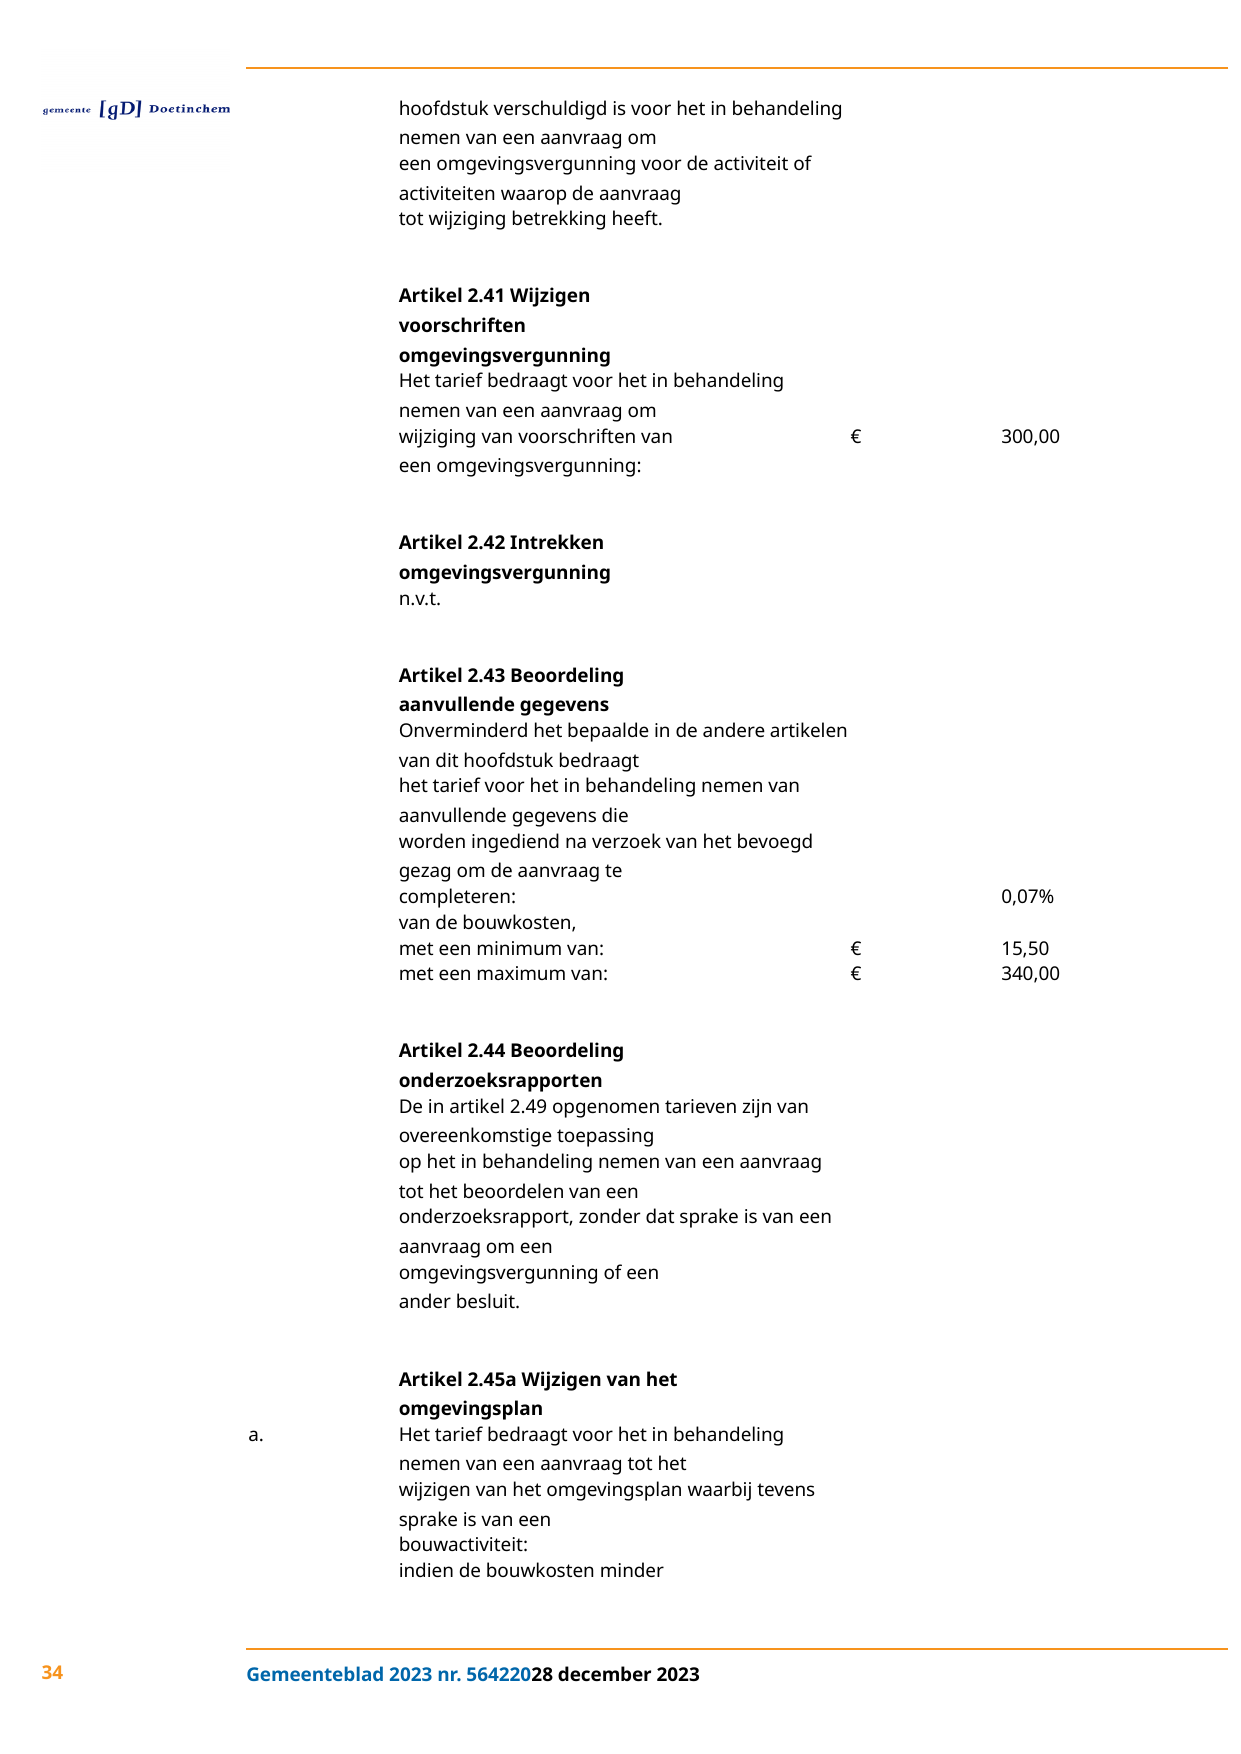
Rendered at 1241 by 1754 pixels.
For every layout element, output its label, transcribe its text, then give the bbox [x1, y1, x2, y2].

table_cell [248, 283, 398, 367]
table_cell [700, 423, 850, 478]
table_cell [248, 718, 398, 773]
table_cell [248, 1038, 398, 1093]
table_cell Het tarief bedraagt voor het in behandeling nemen van een aanvraag om [399, 368, 850, 423]
table_cell [248, 1366, 398, 1421]
table_cell [700, 283, 850, 367]
table_cell [850, 257, 1001, 283]
table_cell [850, 1558, 1001, 1583]
table_cell onderzoeksrapport, zonder dat sprake is van een aanvraag om een [399, 1204, 850, 1259]
table_cell [248, 1340, 398, 1366]
table_cell met een maximum van: [399, 961, 700, 986]
picture [41, 47, 231, 172]
table_cell [850, 828, 1001, 883]
table_cell [248, 423, 398, 478]
table_cell [248, 368, 398, 423]
table_cell [248, 1148, 398, 1204]
table_cell [248, 205, 398, 231]
table_cell [700, 935, 850, 961]
table_cell [850, 150, 1001, 205]
table_cell [248, 611, 398, 636]
table_cell [850, 1532, 1001, 1557]
table_cell Artikel 2.45a Wijzigen van het omgevingsplan [399, 1366, 700, 1421]
table_cell tot wijziging betrekking heeft. [399, 205, 700, 231]
table_cell [399, 504, 549, 529]
table_cell [700, 1038, 850, 1093]
table_cell [1001, 1421, 1152, 1476]
table_cell [850, 1204, 1001, 1259]
table_cell [1001, 95, 1152, 150]
table_cell [399, 986, 700, 1012]
table_cell [1001, 231, 1152, 257]
table_cell [850, 909, 1001, 935]
table_cell [1001, 1476, 1152, 1532]
table_cell [248, 935, 398, 961]
table_cell [549, 1532, 700, 1557]
table_cell [1001, 1204, 1152, 1259]
table_cell [1001, 585, 1152, 611]
table_cell [248, 909, 398, 935]
table_cell n.v.t. [399, 585, 549, 611]
table_cell [1001, 1012, 1152, 1038]
table_cell [700, 1259, 850, 1314]
table_cell op het in behandeling nemen van een aanvraag tot het beoordelen van een [399, 1148, 850, 1204]
table_cell [850, 585, 1001, 611]
table_cell [1001, 636, 1152, 662]
table_cell [248, 504, 398, 529]
table_cell [248, 828, 398, 883]
table_cell [248, 961, 398, 986]
table_cell [1001, 504, 1152, 529]
table_cell [700, 585, 850, 611]
table_cell wijziging van voorschriften van een omgevingsvergunning: [399, 423, 700, 478]
table_cell completeren: [399, 883, 549, 909]
table_cell [549, 257, 700, 283]
table_cell [248, 1259, 398, 1314]
table_cell [700, 636, 850, 662]
table_cell worden ingediend na verzoek van het bevoegd gezag om de aanvraag te [399, 828, 850, 883]
table_cell [399, 1012, 549, 1038]
table_cell [399, 478, 700, 504]
table_cell [850, 718, 1001, 773]
table_cell [700, 611, 850, 636]
table_cell hoofdstuk verschuldigd is voor het in behandeling nemen van een aanvraag om [399, 95, 850, 150]
table_cell 300,00 [1001, 423, 1152, 478]
table_cell Artikel 2.41 Wijzigen voorschriften omgevingsvergunning [399, 283, 700, 367]
table_cell [700, 883, 850, 909]
table_cell omgevingsvergunning of een ander besluit. [399, 1259, 700, 1314]
table_cell [248, 1476, 398, 1532]
table_cell [549, 585, 700, 611]
table_cell [248, 585, 398, 611]
table_cell [248, 257, 398, 283]
table_cell [700, 986, 850, 1012]
table_cell € [850, 423, 1001, 478]
table_cell [700, 1558, 850, 1583]
table_cell [1001, 909, 1152, 935]
table_cell [1001, 205, 1152, 231]
table_cell [248, 1093, 398, 1148]
table_cell Onverminderd het bepaalde in de andere artikelen van dit hoofdstuk bedraagt [399, 718, 850, 773]
table_cell a. [248, 1421, 398, 1476]
table_cell [850, 231, 1001, 257]
table_cell [248, 1314, 398, 1340]
table_cell [850, 883, 1001, 909]
table_cell [549, 636, 700, 662]
table_cell [850, 1421, 1001, 1476]
table_cell [549, 504, 700, 529]
table_cell [850, 662, 1001, 717]
table_cell [850, 95, 1001, 150]
table_cell 15,50 [1001, 935, 1152, 961]
table_cell Artikel 2.42 Intrekken omgevingsvergunning [399, 530, 700, 585]
table_cell [1001, 283, 1152, 367]
table_cell [1001, 718, 1152, 773]
table_cell [850, 1476, 1001, 1532]
table_cell [549, 611, 700, 636]
table_cell [1001, 1038, 1152, 1093]
table_cell [700, 231, 850, 257]
table_cell [700, 1366, 850, 1421]
table_cell [1001, 1558, 1152, 1583]
table_cell € [850, 961, 1001, 986]
table_cell [399, 1314, 700, 1340]
table_cell [850, 283, 1001, 367]
table_cell het tarief voor het in behandeling nemen van aanvullende gegevens die [399, 773, 850, 828]
table_cell [1001, 1366, 1152, 1421]
table_cell Artikel 2.44 Beoordeling onderzoeksrapporten [399, 1038, 700, 1093]
table_cell [850, 530, 1001, 585]
table_cell [1001, 611, 1152, 636]
table_cell [700, 961, 850, 986]
table_cell [700, 909, 850, 935]
table_cell [1001, 150, 1152, 205]
table_cell [248, 95, 398, 150]
table_cell [248, 883, 398, 909]
table_cell met een minimum van: [399, 935, 700, 961]
table_cell [850, 986, 1001, 1012]
table_cell [850, 1148, 1001, 1204]
table_cell [248, 986, 398, 1012]
table_cell [850, 368, 1001, 423]
table_cell [1001, 1314, 1152, 1340]
table_cell [1001, 1532, 1152, 1557]
table_cell [850, 1366, 1001, 1421]
table_cell [248, 773, 398, 828]
table_cell [549, 1012, 700, 1038]
table_cell [700, 530, 850, 585]
table_cell [399, 1340, 549, 1366]
table_cell [399, 636, 549, 662]
table_cell [248, 662, 398, 717]
table_cell indien de bouwkosten minder [399, 1558, 700, 1583]
table_cell [248, 1204, 398, 1259]
table_cell [1001, 257, 1152, 283]
table_cell [1001, 368, 1152, 423]
table_cell 0,07% [1001, 883, 1152, 909]
table_cell [850, 1340, 1001, 1366]
table_cell [549, 1340, 700, 1366]
table_cell € [850, 935, 1001, 961]
table_cell [1001, 1148, 1152, 1204]
table_cell [549, 883, 700, 909]
table_cell [1001, 828, 1152, 883]
table_cell [248, 530, 398, 585]
table_cell [1001, 478, 1152, 504]
table_cell [1001, 662, 1152, 717]
table_cell [1001, 1340, 1152, 1366]
table_cell Het tarief bedraagt voor het in behandeling nemen van een aanvraag tot het [399, 1421, 850, 1476]
table_cell [248, 1558, 398, 1583]
table_cell [1001, 986, 1152, 1012]
table_cell wijzigen van het omgevingsplan waarbij tevens sprake is van een [399, 1476, 850, 1532]
table_cell [850, 773, 1001, 828]
table_cell [399, 611, 549, 636]
table_cell [850, 1012, 1001, 1038]
table_cell De in artikel 2.49 opgenomen tarieven zijn van overeenkomstige toepassing [399, 1093, 850, 1148]
table_cell [248, 1012, 398, 1038]
table_cell een omgevingsvergunning voor de activiteit of activiteiten waarop de aanvraag [399, 150, 850, 205]
table_cell bouwactiviteit: [399, 1532, 549, 1557]
table_cell [399, 257, 549, 283]
table_cell [700, 1314, 850, 1340]
table_cell [850, 1093, 1001, 1148]
table_cell [700, 1012, 850, 1038]
table_cell [850, 478, 1001, 504]
table_cell [850, 1038, 1001, 1093]
table_cell [850, 636, 1001, 662]
table_cell [850, 504, 1001, 529]
table_cell [850, 1314, 1001, 1340]
table_cell [248, 150, 398, 205]
table_cell [399, 231, 700, 257]
table_cell van de bouwkosten, [399, 909, 700, 935]
table_cell [850, 611, 1001, 636]
table_cell [1001, 773, 1152, 828]
table_cell [700, 1340, 850, 1366]
table_cell [1001, 1259, 1152, 1314]
table_cell 340,00 [1001, 961, 1152, 986]
table_cell [700, 478, 850, 504]
table_cell Artikel 2.43 Beoordeling aanvullende gegevens [399, 662, 700, 717]
table_cell [248, 636, 398, 662]
table_cell [1001, 1093, 1152, 1148]
table_cell [1001, 530, 1152, 585]
table_cell [850, 1259, 1001, 1314]
table_cell [700, 662, 850, 717]
table_cell [248, 231, 398, 257]
table_cell [248, 478, 398, 504]
table_cell [850, 205, 1001, 231]
table_cell [700, 1532, 850, 1557]
table_cell [700, 257, 850, 283]
table_cell [700, 504, 850, 529]
table_cell [700, 205, 850, 231]
table_cell [248, 1532, 398, 1557]
